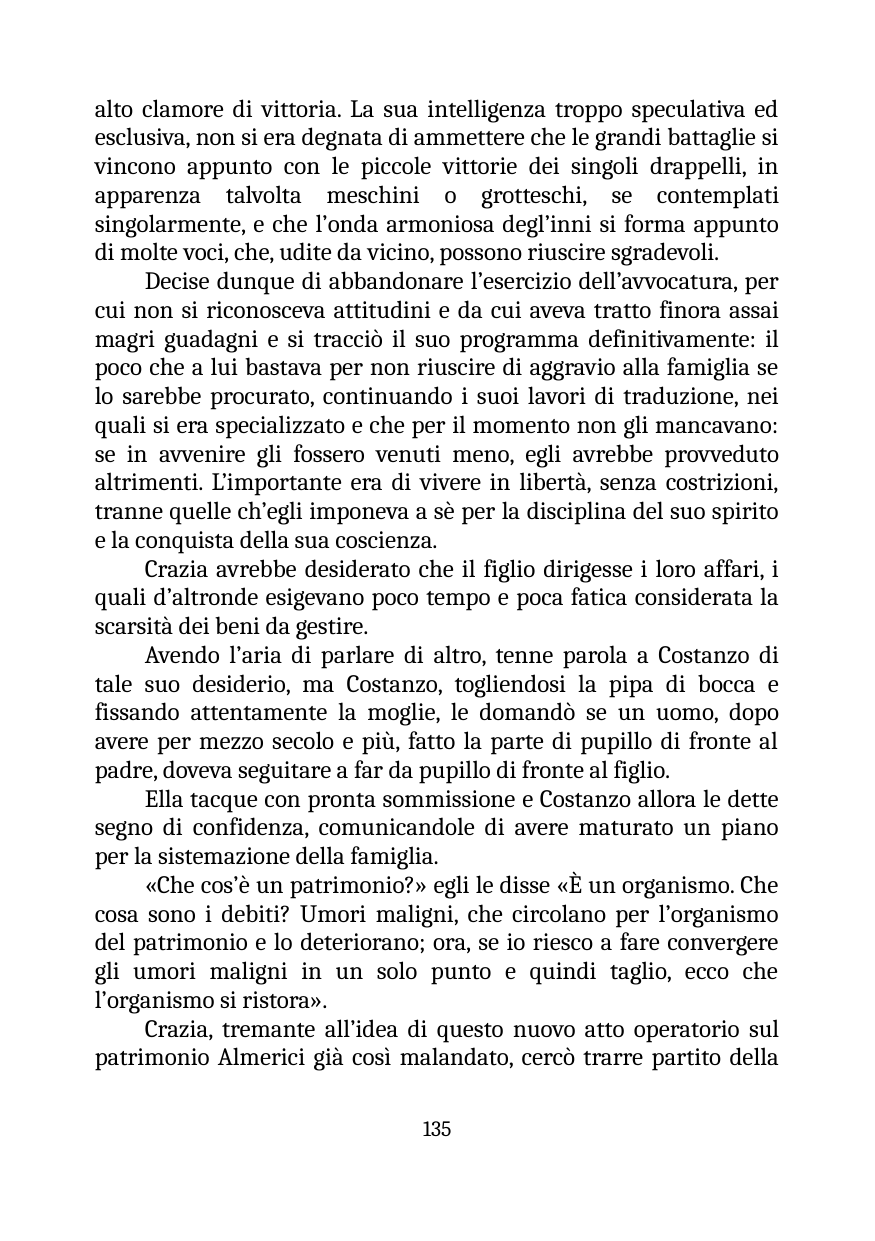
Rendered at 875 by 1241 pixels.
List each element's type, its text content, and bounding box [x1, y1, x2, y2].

text «Che cos’è un patrimonio?» egli le disse «È un organismo. Che cosa sono i debiti? Umori maligni, che circolano per l’organismo del patrimonio e lo deteriorano; ora, se io riesco a fare convergere gli umori maligni in un solo punto e quindi taglio, ecco che l’organismo si ristora». [94, 871, 779, 1014]
text Crazia avrebbe desiderato che il figlio dirigesse i loro affari, i quali d’altronde esigevano poco tempo e poca fatica considerata la scarsità dei beni da gestire. [94, 554, 779, 641]
text Decise dunque di abbandonare l’esercizio dell’avvocatura, per cui non si riconosceva attitudini e da cui aveva tratto finora assai magri guadagni e si tracciò il suo programma definitivamente: il poco che a lui bastava per non riuscire di aggravio alla famiglia se lo sarebbe procurato, continuando i suoi lavori di traduzione, nei quali si era specializzato e che per il momento non gli mancavano: se in avvenire gli fossero venuti meno, egli avrebbe provveduto altrimenti. L’importante era di vivere in libertà, senza costrizioni, tranne quelle ch’egli imponeva a sè per la disciplina del suo spirito e la conquista della sua coscienza. [94, 267, 779, 554]
text alto clamore di vittoria. La sua intelligenza troppo speculativa ed esclusiva, non si era degnata di ammettere che le grandi battaglie si vincono appunto con le piccole vittorie dei singoli drappelli, in apparenza talvolta meschini o grotteschi, se contemplati singolarmente, e che l’onda armoniosa degl’inni si forma appunto di molte voci, che, udite da vicino, possono riuscire sgradevoli. [94, 94, 779, 267]
text Ella tacque con pronta sommissione e Costanzo allora le dette segno di confidenza, comunicandole di avere maturato un piano per la sistemazione della famiglia. [94, 784, 779, 871]
text Avendo l’aria di parlare di altro, tenne parola a Costanzo di tale suo desiderio, ma Costanzo, togliendosi la pipa di bocca e fissando attentamente la moglie, le domandò se un uomo, dopo avere per mezzo secolo e più, fatto la parte di pupillo di fronte al padre, doveva seguitare a far da pupillo di fronte al figlio. [94, 641, 779, 784]
text Crazia, tremante all’idea di questo nuovo atto operatorio sul patrimonio Almerici già così malandato, cercò trarre partito della [94, 1014, 779, 1072]
